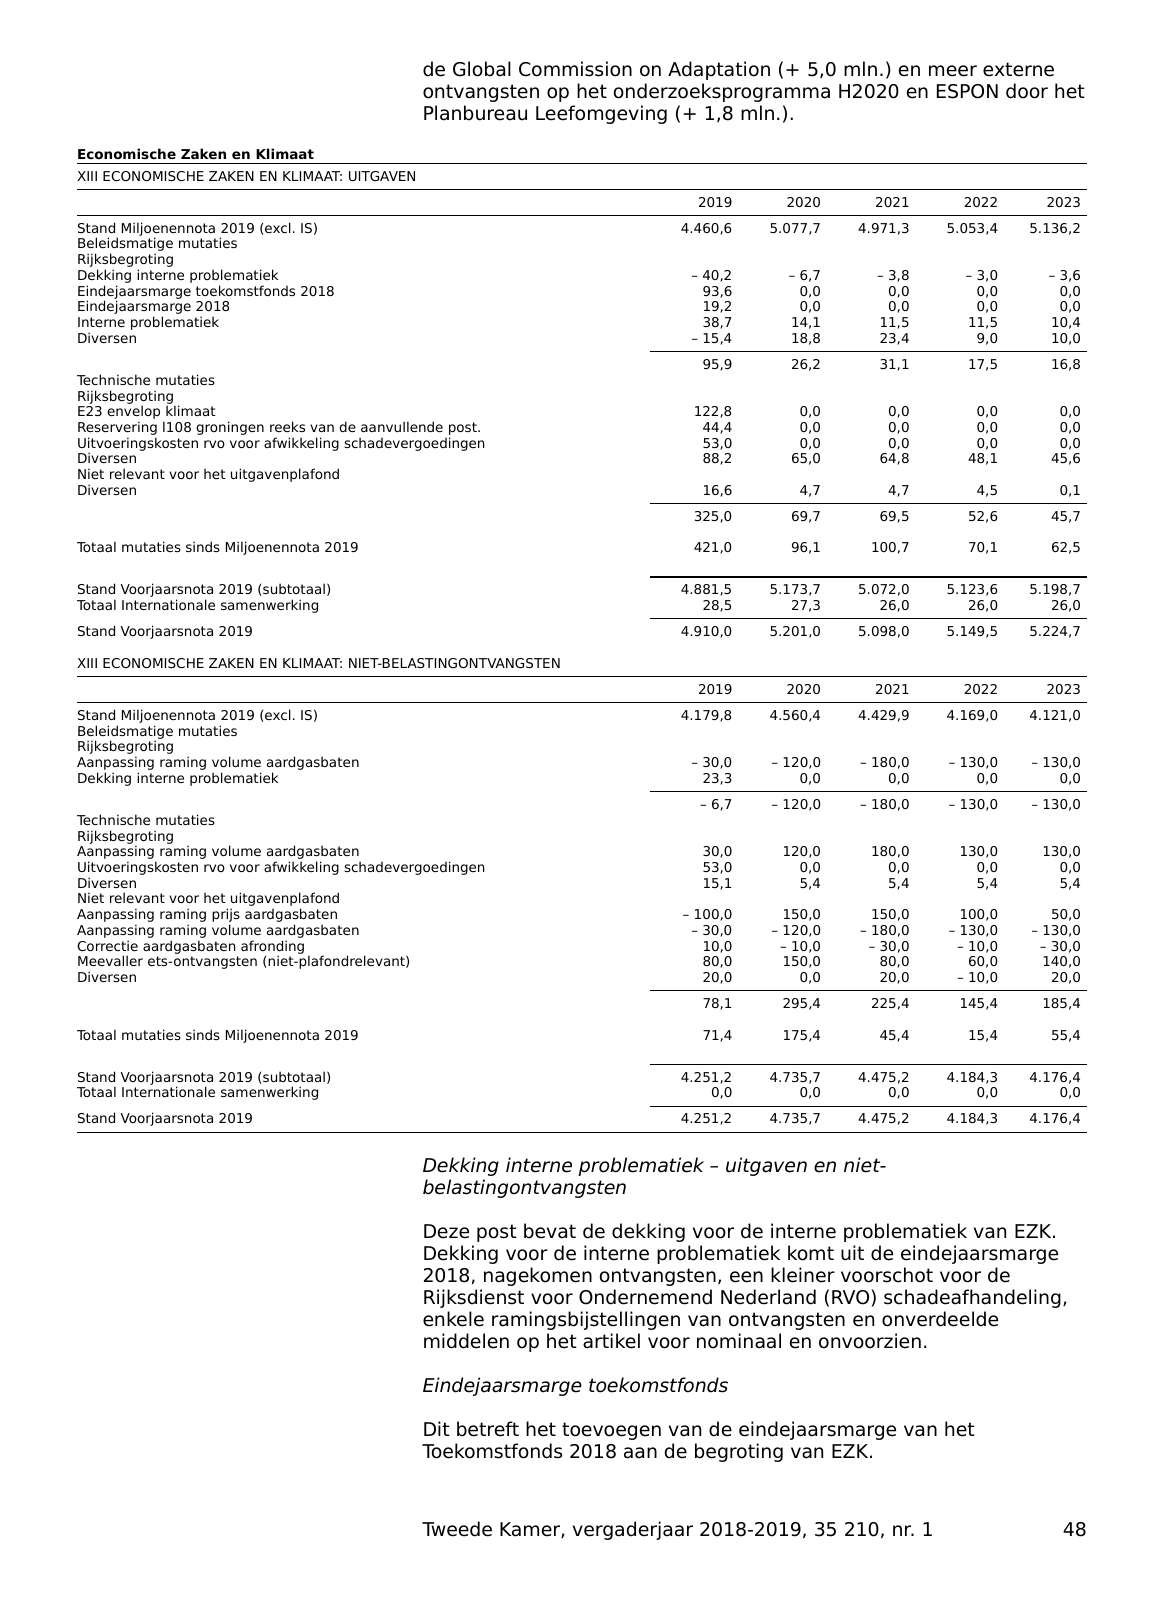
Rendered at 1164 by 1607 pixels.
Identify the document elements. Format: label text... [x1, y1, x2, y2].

table_cell Diversen [77, 876, 649, 891]
table_cell 4.475,2 [827, 1065, 915, 1085]
table_cell [738, 388, 827, 404]
table_cell Stand Miljoenennota 2019 (excl. IS) [77, 703, 649, 723]
table_cell 62,5 [1004, 540, 1087, 556]
table_cell 120,0 [738, 844, 827, 860]
table_cell – 130,0 [1004, 792, 1087, 813]
table_cell – 15,4 [650, 331, 738, 351]
table_cell [827, 1043, 915, 1064]
table_cell 0,0 [1004, 299, 1087, 315]
table_cell 96,1 [738, 540, 827, 556]
table_cell 100,7 [827, 540, 915, 556]
table_cell [915, 813, 1004, 828]
table_cell [1004, 828, 1087, 844]
table_cell 0,0 [738, 284, 827, 299]
table_cell 26,0 [915, 598, 1004, 618]
table_cell 0,0 [738, 771, 827, 791]
table_cell [827, 813, 915, 828]
table_cell XIII ECONOMISCHE ZAKEN EN KLIMAAT: UITGAVEN [77, 164, 1087, 189]
table_cell Uitvoeringskosten rvo voor afwikkeling schadevergoedingen [77, 436, 649, 451]
table_cell 2023 [1004, 677, 1087, 702]
table_cell 421,0 [650, 540, 738, 556]
table_cell [827, 724, 915, 739]
table_cell 4.910,0 [650, 619, 738, 640]
table_cell 4.429,9 [827, 703, 915, 723]
table_cell [77, 556, 649, 576]
table_cell – 3,6 [1004, 268, 1087, 283]
table_cell 10,0 [1004, 331, 1087, 351]
table_cell 60,0 [915, 954, 1004, 970]
table_cell 4.121,0 [1004, 703, 1087, 723]
table_cell [827, 252, 915, 268]
table_cell [77, 503, 649, 524]
table_cell Technische mutaties [77, 813, 649, 828]
table_cell 95,9 [650, 352, 738, 373]
table_cell [650, 388, 738, 404]
table_header Economische Zaken en Klimaat [77, 147, 1087, 163]
table_cell Diversen [77, 451, 649, 467]
table_cell 0,0 [738, 436, 827, 451]
table_cell [827, 236, 915, 252]
table_cell Eindejaarsmarge toekomstfonds 2018 [77, 284, 649, 299]
table_cell 23,4 [827, 331, 915, 351]
table_cell Meevaller ets-ontvangsten (niet-plafondrelevant) [77, 954, 649, 970]
table_cell [1004, 1012, 1087, 1027]
table_cell 19,2 [650, 299, 738, 315]
table_cell Dekking interne problematiek [77, 771, 649, 791]
table_cell 80,0 [650, 954, 738, 970]
table_cell 11,5 [915, 315, 1004, 331]
table_cell 9,0 [915, 331, 1004, 351]
table_cell XIII ECONOMISCHE ZAKEN EN KLIMAAT: NIET-BELASTINGONTVANGSTEN [77, 656, 1087, 676]
table_cell [915, 373, 1004, 388]
table_cell [650, 813, 738, 828]
table_cell [77, 791, 649, 813]
table_cell 0,0 [827, 1085, 915, 1106]
table_cell 0,0 [915, 299, 1004, 315]
table_cell 5.149,5 [915, 619, 1004, 640]
table_cell 5.224,7 [1004, 619, 1087, 640]
table_cell 130,0 [1004, 844, 1087, 860]
text de Global Commission on Adaptation (+ 5,0 mln.) en meer externe ontvangsten op het onderzoeksprogramma H2020 en ESPON door het Planbureau Leefomgeving (+ 1,8 mln.). [422, 59, 1087, 125]
table_cell [738, 828, 827, 844]
table_cell [77, 990, 649, 1012]
table_cell Interne problematiek [77, 315, 649, 331]
table_cell 55,4 [1004, 1028, 1087, 1043]
table_cell 45,6 [1004, 451, 1087, 467]
table_cell Dekking interne problematiek [77, 268, 649, 283]
table_cell 4.735,7 [738, 1107, 827, 1132]
table_cell 5.173,7 [738, 578, 827, 598]
table_cell 0,0 [915, 1085, 1004, 1106]
table_cell [650, 252, 738, 268]
table_cell 0,0 [827, 404, 915, 420]
table_cell [1004, 556, 1087, 576]
table_cell [650, 891, 738, 907]
table_cell Diversen [77, 331, 649, 351]
table_cell 5,4 [827, 876, 915, 891]
table_cell 0,0 [827, 420, 915, 436]
table_cell – 130,0 [1004, 923, 1087, 938]
table_cell [915, 1012, 1004, 1027]
table_cell – 10,0 [915, 939, 1004, 954]
table_cell 23,3 [650, 771, 738, 791]
table_cell 5.072,0 [827, 578, 915, 598]
table_cell [827, 525, 915, 540]
table_cell 4.251,2 [650, 1107, 738, 1132]
table_cell 0,0 [1004, 860, 1087, 876]
table_cell 30,0 [650, 844, 738, 860]
table_cell – 6,7 [738, 268, 827, 283]
table_cell [738, 813, 827, 828]
table_cell [77, 677, 649, 702]
table_cell [827, 739, 915, 755]
table_cell [738, 739, 827, 755]
table_cell 15,4 [915, 1028, 1004, 1043]
table_cell 5.098,0 [827, 619, 915, 640]
table_cell [738, 1012, 827, 1027]
table_cell [915, 739, 1004, 755]
table_cell 5.077,7 [738, 216, 827, 236]
table_cell 150,0 [738, 954, 827, 970]
table_cell 28,5 [650, 598, 738, 618]
table_cell 0,0 [738, 970, 827, 990]
table_cell 78,1 [650, 991, 738, 1012]
table_cell 295,4 [738, 991, 827, 1012]
table_cell – 6,7 [650, 792, 738, 813]
table_cell [915, 252, 1004, 268]
table_cell [915, 640, 1004, 656]
table_cell [738, 252, 827, 268]
table_cell [650, 640, 738, 656]
table_cell 71,4 [650, 1028, 738, 1043]
table_cell 2019 [650, 190, 738, 215]
table_cell 2021 [827, 190, 915, 215]
table_cell 4.176,4 [1004, 1107, 1087, 1132]
table_cell 5,4 [915, 876, 1004, 891]
table_cell Stand Voorjaarsnota 2019 (subtotaal) [77, 1064, 649, 1085]
table_cell [650, 739, 738, 755]
table_cell 0,0 [1004, 284, 1087, 299]
table_cell 2020 [738, 190, 827, 215]
table_cell E23 envelop klimaat [77, 404, 649, 420]
table_cell [650, 1012, 738, 1027]
table_cell 48,1 [915, 451, 1004, 467]
table_cell – 10,0 [738, 939, 827, 954]
table_cell [77, 640, 649, 656]
table_cell [1004, 813, 1087, 828]
table_cell 16,8 [1004, 352, 1087, 373]
table_cell 5.123,6 [915, 578, 1004, 598]
text Dit betreft het toevoegen van de eindejaarsmarge van het Toekomstfonds 2018 aan de begroting van EZK. [422, 1419, 1087, 1463]
table_cell [1004, 388, 1087, 404]
table_cell 0,0 [915, 771, 1004, 791]
table_cell 4.184,3 [915, 1107, 1004, 1132]
table_cell – 40,2 [650, 268, 738, 283]
table_cell Eindejaarsmarge 2018 [77, 299, 649, 315]
table_cell [1004, 525, 1087, 540]
table_cell [738, 525, 827, 540]
table_cell 11,5 [827, 315, 915, 331]
table_cell 5,4 [1004, 876, 1087, 891]
table_cell [1004, 467, 1087, 483]
table_cell 53,0 [650, 860, 738, 876]
table_cell Stand Voorjaarsnota 2019 (subtotaal) [77, 576, 649, 598]
table_cell 0,0 [1004, 771, 1087, 791]
table_cell [738, 640, 827, 656]
table_cell [77, 1012, 649, 1027]
table_cell 145,4 [915, 991, 1004, 1012]
table_cell 0,1 [1004, 483, 1087, 503]
table_cell Uitvoeringskosten rvo voor afwikkeling schadevergoedingen [77, 860, 649, 876]
table_cell [738, 373, 827, 388]
table_cell [1004, 891, 1087, 907]
table_cell 44,4 [650, 420, 738, 436]
table_cell 45,4 [827, 1028, 915, 1043]
table_cell 4.460,6 [650, 216, 738, 236]
table_cell 45,7 [1004, 504, 1087, 524]
table_cell 2022 [915, 190, 1004, 215]
table_cell 4,7 [738, 483, 827, 503]
table_cell 4.971,3 [827, 216, 915, 236]
table_cell Technische mutaties [77, 373, 649, 388]
table_cell [77, 1043, 649, 1064]
table_cell [827, 373, 915, 388]
table_cell [1004, 1043, 1087, 1064]
table_cell [827, 828, 915, 844]
table_cell – 120,0 [738, 755, 827, 771]
table_cell 64,8 [827, 451, 915, 467]
table_cell – 180,0 [827, 755, 915, 771]
table_cell 93,6 [650, 284, 738, 299]
table_cell – 3,0 [915, 268, 1004, 283]
table_cell 0,0 [915, 420, 1004, 436]
table_cell Beleidsmatige mutaties [77, 236, 649, 252]
table_cell [650, 556, 738, 576]
table_cell – 130,0 [915, 923, 1004, 938]
table_cell 20,0 [827, 970, 915, 990]
table_cell 2021 [827, 677, 915, 702]
table_cell 38,7 [650, 315, 738, 331]
table_cell [915, 724, 1004, 739]
table_cell 0,0 [915, 404, 1004, 420]
table_cell 0,0 [915, 860, 1004, 876]
table_cell [1004, 373, 1087, 388]
table_cell [738, 724, 827, 739]
table_cell 185,4 [1004, 991, 1087, 1012]
table_cell 4,7 [827, 483, 915, 503]
table_cell [1004, 252, 1087, 268]
table_cell 0,0 [650, 1085, 738, 1106]
table_cell Rijksbegroting [77, 388, 649, 404]
table_cell – 100,0 [650, 907, 738, 923]
table_cell 0,0 [738, 420, 827, 436]
table_cell 0,0 [827, 299, 915, 315]
table_cell 52,6 [915, 504, 1004, 524]
table_cell [650, 828, 738, 844]
table_cell 4.169,0 [915, 703, 1004, 723]
table_cell – 30,0 [827, 939, 915, 954]
table_cell [77, 351, 649, 373]
table_cell [915, 828, 1004, 844]
table_cell [915, 1043, 1004, 1064]
table_cell 140,0 [1004, 954, 1087, 970]
table_cell 0,0 [915, 284, 1004, 299]
table_cell 4.560,4 [738, 703, 827, 723]
table_cell [650, 467, 738, 483]
table_cell 100,0 [915, 907, 1004, 923]
table_cell 10,0 [650, 939, 738, 954]
subtitle Eindejaarsmarge toekomstfonds [422, 1375, 1087, 1397]
table_cell Rijksbegroting [77, 252, 649, 268]
table_cell – 120,0 [738, 792, 827, 813]
table_cell 0,0 [738, 404, 827, 420]
table_cell 4.251,2 [650, 1065, 738, 1085]
table_cell – 3,8 [827, 268, 915, 283]
table_cell – 30,0 [650, 923, 738, 938]
table_cell 4.176,4 [1004, 1065, 1087, 1085]
table_cell [77, 525, 649, 540]
table_cell 5.136,2 [1004, 216, 1087, 236]
table_cell Stand Voorjaarsnota 2019 [77, 618, 649, 640]
table_cell 15,1 [650, 876, 738, 891]
table_cell [827, 556, 915, 576]
table_cell Niet relevant voor het uitgavenplafond [77, 891, 649, 907]
table_cell 4.881,5 [650, 578, 738, 598]
table_cell [77, 190, 649, 215]
table_cell 0,0 [738, 1085, 827, 1106]
table_cell [1004, 236, 1087, 252]
table_cell – 120,0 [738, 923, 827, 938]
table_cell 14,1 [738, 315, 827, 331]
table_cell 27,3 [738, 598, 827, 618]
table_cell 325,0 [650, 504, 738, 524]
table_cell – 130,0 [1004, 755, 1087, 771]
table_cell – 180,0 [827, 923, 915, 938]
table_cell 0,0 [1004, 420, 1087, 436]
table_cell [738, 467, 827, 483]
table_cell [738, 236, 827, 252]
table_cell [915, 556, 1004, 576]
table_cell Niet relevant voor het uitgavenplafond [77, 467, 649, 483]
table_cell 0,0 [915, 436, 1004, 451]
table_cell 150,0 [827, 907, 915, 923]
table_cell Stand Miljoenennota 2019 (excl. IS) [77, 216, 649, 236]
table_cell 50,0 [1004, 907, 1087, 923]
table_cell – 30,0 [650, 755, 738, 771]
table_cell [827, 1012, 915, 1027]
table_cell [650, 724, 738, 739]
table_cell 20,0 [650, 970, 738, 990]
table_cell Rijksbegroting [77, 739, 649, 755]
table_cell Stand Voorjaarsnota 2019 [77, 1106, 649, 1132]
table_cell 53,0 [650, 436, 738, 451]
table_cell 0,0 [827, 284, 915, 299]
table_cell 69,7 [738, 504, 827, 524]
table_cell [915, 525, 1004, 540]
table_cell 65,0 [738, 451, 827, 467]
table_cell 70,1 [915, 540, 1004, 556]
table_cell 69,5 [827, 504, 915, 524]
table_cell 4.179,8 [650, 703, 738, 723]
table_cell 4.475,2 [827, 1107, 915, 1132]
table_cell 0,0 [1004, 404, 1087, 420]
table_cell 0,0 [738, 299, 827, 315]
subtitle Dekking interne problematiek – uitgaven en niet-belastingontvangsten [422, 1155, 1087, 1199]
table_cell [827, 891, 915, 907]
table_cell 26,0 [1004, 598, 1087, 618]
table_cell [915, 388, 1004, 404]
table_cell 130,0 [915, 844, 1004, 860]
table_cell 4.184,3 [915, 1065, 1004, 1085]
table_cell [827, 640, 915, 656]
table_cell 4,5 [915, 483, 1004, 503]
table_cell 2022 [915, 677, 1004, 702]
table_cell 0,0 [827, 771, 915, 791]
table_cell Totaal Internationale samenwerking [77, 1085, 649, 1106]
table_cell Totaal Internationale samenwerking [77, 598, 649, 618]
table_cell Totaal mutaties sinds Miljoenennota 2019 [77, 1028, 649, 1043]
table_cell – 130,0 [915, 755, 1004, 771]
table_cell 5.198,7 [1004, 578, 1087, 598]
table_cell Rijksbegroting [77, 828, 649, 844]
table_cell Aanpassing raming prijs aardgasbaten [77, 907, 649, 923]
table_cell [915, 236, 1004, 252]
table_cell [650, 1043, 738, 1064]
table_cell [915, 891, 1004, 907]
table_cell [738, 891, 827, 907]
table_cell Totaal mutaties sinds Miljoenennota 2019 [77, 540, 649, 556]
table_cell – 130,0 [915, 792, 1004, 813]
table_cell 2020 [738, 677, 827, 702]
table_cell [738, 556, 827, 576]
table_cell 225,4 [827, 991, 915, 1012]
table_cell 5.053,4 [915, 216, 1004, 236]
table_cell 10,4 [1004, 315, 1087, 331]
table_cell [1004, 724, 1087, 739]
table_cell 0,0 [1004, 1085, 1087, 1106]
table_cell [1004, 739, 1087, 755]
table_cell Beleidsmatige mutaties [77, 724, 649, 739]
table_cell Aanpassing raming volume aardgasbaten [77, 923, 649, 938]
table_cell 5.201,0 [738, 619, 827, 640]
table_cell 26,2 [738, 352, 827, 373]
table_cell – 10,0 [915, 970, 1004, 990]
table_cell Reservering l108 groningen reeks van de aanvullende post. [77, 420, 649, 436]
table_cell [1004, 640, 1087, 656]
table_cell [915, 467, 1004, 483]
table_cell [827, 388, 915, 404]
table_cell [827, 467, 915, 483]
table_cell 180,0 [827, 844, 915, 860]
table_cell 16,6 [650, 483, 738, 503]
table_cell Diversen [77, 483, 649, 503]
table_cell Correctie aardgasbaten afronding [77, 939, 649, 954]
table_cell 17,5 [915, 352, 1004, 373]
table_cell Aanpassing raming volume aardgasbaten [77, 844, 649, 860]
table_cell 150,0 [738, 907, 827, 923]
table_cell Diversen [77, 970, 649, 990]
table_cell [650, 373, 738, 388]
table_cell – 30,0 [1004, 939, 1087, 954]
table_cell [738, 1043, 827, 1064]
table_cell 2023 [1004, 190, 1087, 215]
table_cell 122,8 [650, 404, 738, 420]
table_cell [650, 525, 738, 540]
table_cell 18,8 [738, 331, 827, 351]
table_cell 0,0 [827, 860, 915, 876]
table_cell 0,0 [738, 860, 827, 876]
table_cell 20,0 [1004, 970, 1087, 990]
table_cell 31,1 [827, 352, 915, 373]
text Deze post bevat de dekking voor de interne problematiek van EZK. Dekking voor de interne problematiek komt uit de eindejaarsmarge 2018, nagekomen ontvangsten, een kleiner voorschot voor de Rijksdienst voor Ondernemend Nederland (RVO) schadeafhandeling, enkele ramingsbijstellingen van ontvangsten en onverdeelde middelen op het artikel voor nominaal en onvoorzien. [422, 1221, 1087, 1353]
table_cell 0,0 [827, 436, 915, 451]
table_cell 80,0 [827, 954, 915, 970]
table_cell 2019 [650, 677, 738, 702]
table_cell 175,4 [738, 1028, 827, 1043]
table_cell – 180,0 [827, 792, 915, 813]
table_cell 88,2 [650, 451, 738, 467]
table_cell Aanpassing raming volume aardgasbaten [77, 755, 649, 771]
table_cell 0,0 [1004, 436, 1087, 451]
table_cell [650, 236, 738, 252]
table_cell 26,0 [827, 598, 915, 618]
table_cell 5,4 [738, 876, 827, 891]
table_cell 4.735,7 [738, 1065, 827, 1085]
